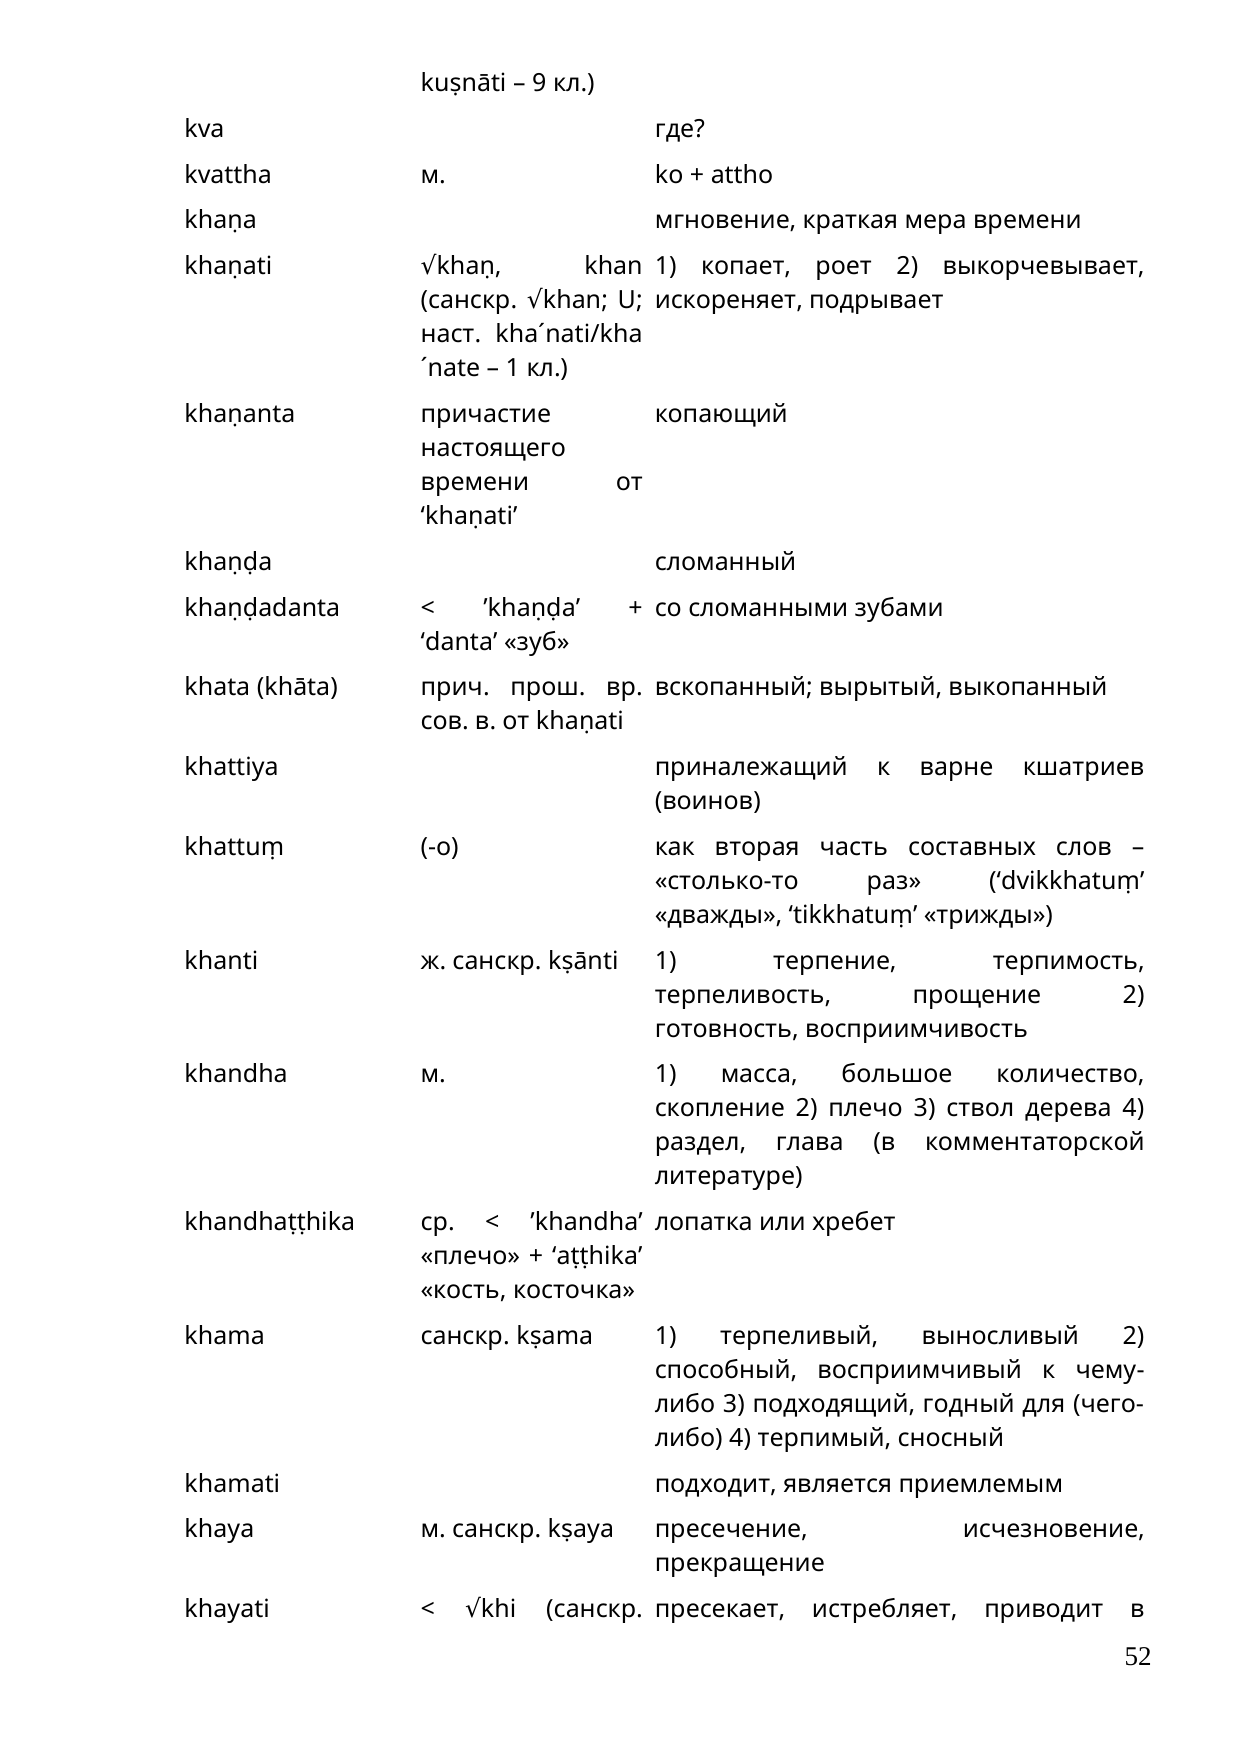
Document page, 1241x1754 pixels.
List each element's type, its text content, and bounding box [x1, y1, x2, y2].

table_cell khaṇḍadanta [178, 584, 414, 663]
table_cell [415, 1460, 648, 1506]
table_cell приналежащий к варне кшатриев (воинов) [649, 743, 1151, 823]
table_cell khaṇati [178, 243, 414, 390]
table_cell kvattha [178, 151, 414, 197]
table_cell khata (khāta) [178, 664, 414, 743]
table_cell khama [178, 1312, 414, 1460]
table_cell √khaṇ, khan (санскр. √khan; U; наст. kha´nati/kha´nate – 1 кл.) [415, 243, 648, 390]
table_cell khaya [178, 1506, 414, 1585]
table_cell khaṇanta [178, 390, 414, 538]
table_cell [178, 59, 414, 105]
table_cell копающий [649, 390, 1151, 538]
table_cell khaṇa [178, 197, 414, 242]
table_cell мгновение, краткая мера времени [649, 197, 1151, 242]
table_cell khandhaṭṭhika [178, 1198, 414, 1312]
table_cell пресечение, исчезновение, прекращение [649, 1506, 1151, 1585]
table_cell khattuṃ [178, 823, 414, 937]
table_cell лопатка или хребет [649, 1198, 1151, 1312]
table_cell < √khi (санскр. [415, 1585, 648, 1631]
table_cell ср. < ’khandha’ «плечо» + ‘aṭṭhika’ «кость, косточка» [415, 1198, 648, 1312]
table_cell вскопанный; вырытый, выкопанный [649, 664, 1151, 743]
table_cell [649, 59, 1151, 105]
table_cell где? [649, 105, 1151, 151]
table_cell прич. прош. вр. сов. в. от khaṇati [415, 664, 648, 743]
table_cell 1) терпение, терпимость, терпеливость, прощение 2) готовность, восприимчивость [649, 937, 1151, 1051]
table_cell (-o) [415, 823, 648, 937]
table_cell причастие настоящего времени от ‘khaṇati’ [415, 390, 648, 538]
table_cell со сломанными зубами [649, 584, 1151, 663]
table_cell [415, 538, 648, 584]
table_cell kuṣnāti – 9 кл.) [415, 59, 648, 105]
table_cell khandha [178, 1051, 414, 1198]
table_cell м. санскр. kṣaya [415, 1506, 648, 1585]
table_cell м. [415, 151, 648, 197]
table_cell < ’khaṇḍa’ + ‘danta’ «зуб» [415, 584, 648, 663]
table_cell м. [415, 1051, 648, 1198]
table_cell сломанный [649, 538, 1151, 584]
table_cell 1) терпеливый, выносливый 2) способный, восприимчивый к чему-либо 3) подходящий, годный для (чего-либо) 4) терпимый, сносный [649, 1312, 1151, 1460]
table_cell пресекает, истребляет, приводит в [649, 1585, 1151, 1631]
table_cell как вторая часть составных слов – «столько-то раз» (‘dvikkhatuṃ’ «дважды», ‘tikkhatuṃ’ «трижды») [649, 823, 1151, 937]
table_cell [415, 105, 648, 151]
table_cell [415, 197, 648, 242]
table_cell 1) копает, роет 2) выкорчевывает, искореняет, подрывает [649, 243, 1151, 390]
table_cell khaṇḍa [178, 538, 414, 584]
table_cell khattiya [178, 743, 414, 823]
table_cell 1) масса, большое количество, скопление 2) плечо 3) ствол дерева 4) раздел, глава (в комментаторской литературе) [649, 1051, 1151, 1198]
table_cell kva [178, 105, 414, 151]
table_cell санскр. kṣama [415, 1312, 648, 1460]
table_cell [415, 743, 648, 823]
table_cell khayati [178, 1585, 414, 1631]
table_cell khanti [178, 937, 414, 1051]
table_cell подходит, является приемлемым [649, 1460, 1151, 1506]
table_cell ж. санскр. kṣānti [415, 937, 648, 1051]
table_cell khamati [178, 1460, 414, 1506]
table_cell ko + attho [649, 151, 1151, 197]
